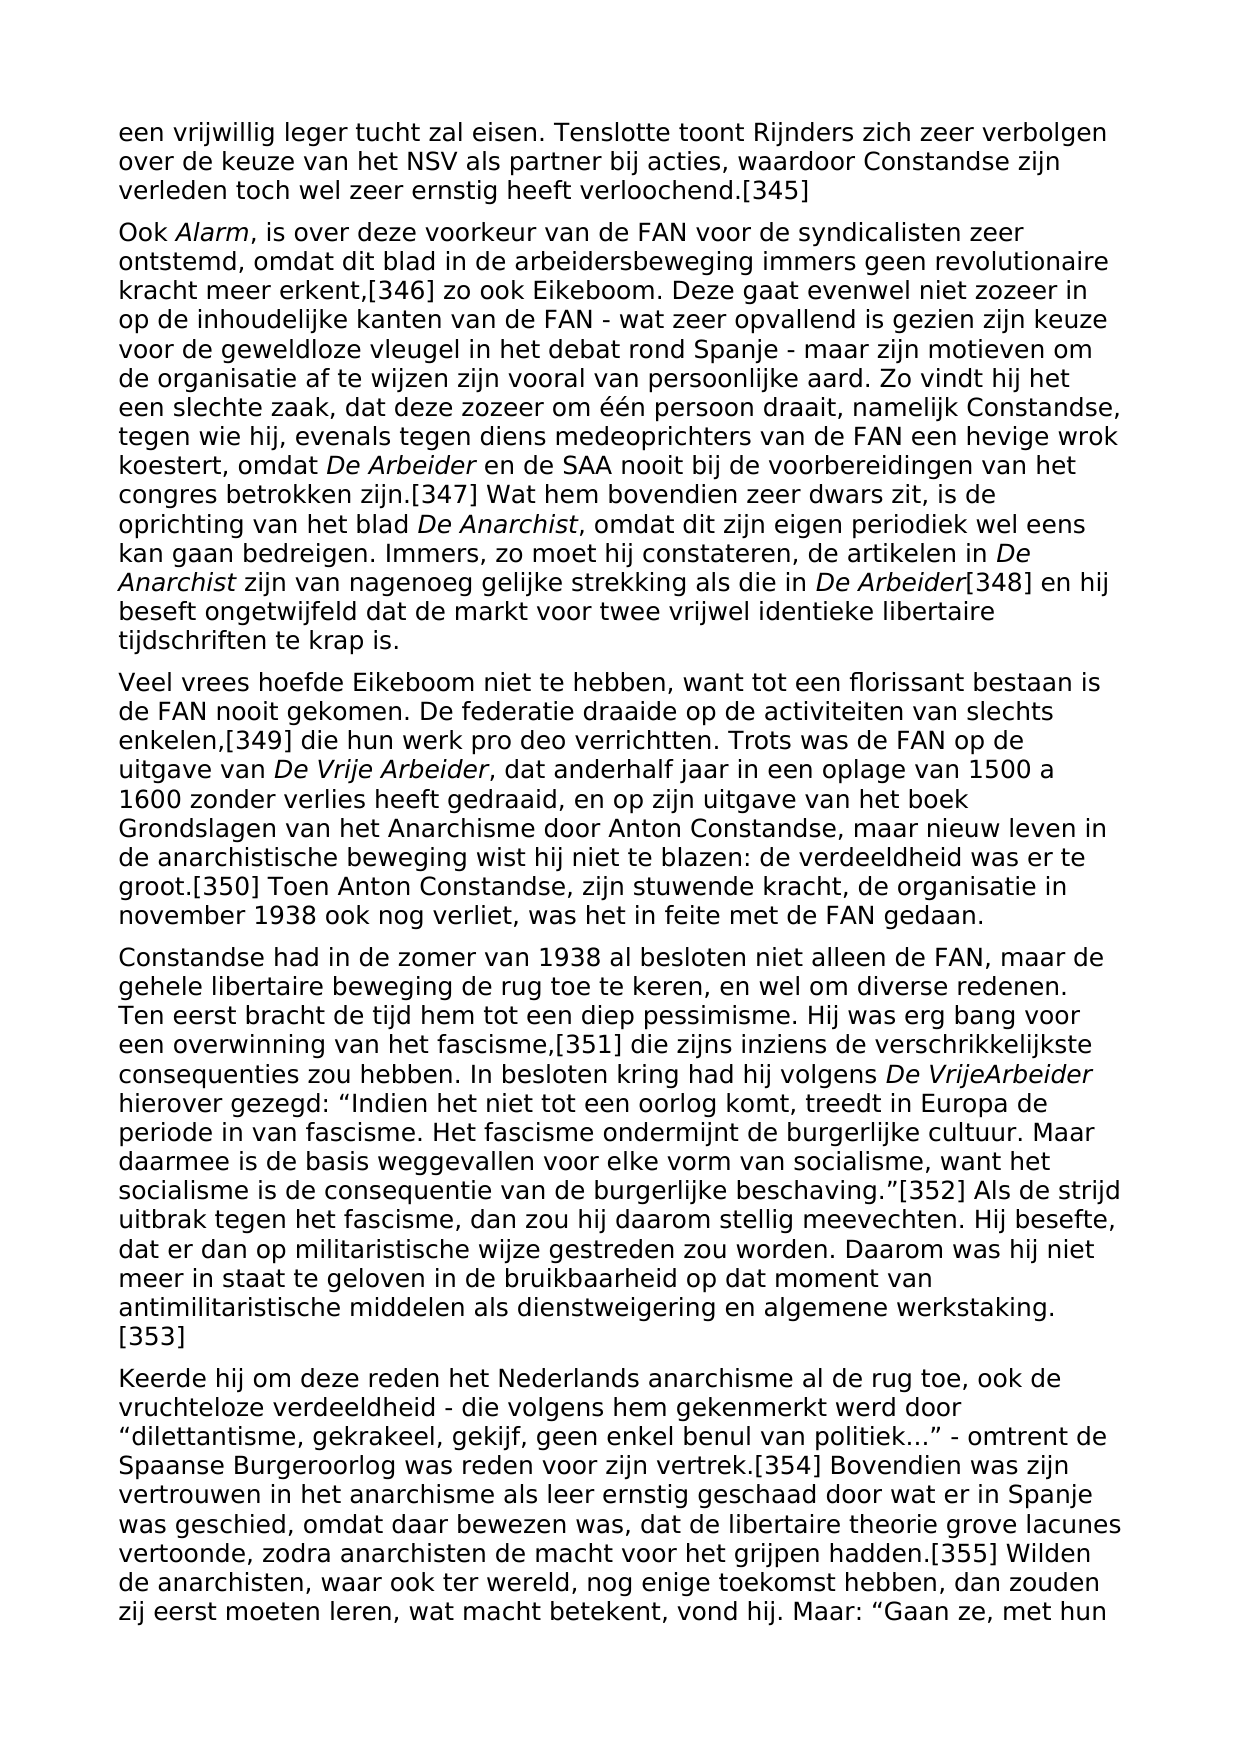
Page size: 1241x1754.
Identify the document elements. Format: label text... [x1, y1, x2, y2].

text Constandse had in de zomer van 1938 al besloten niet alleen de FAN, maar de gehele libertaire beweging de rug toe te keren, en wel om diverse redenen. Ten eerst bracht de tijd hem tot een diep pessimisme. Hij was erg bang voor een overwinning van het fascisme,[351] die zijns inziens de verschrikkelijkste consequenties zou hebben. In besloten kring had hij volgens De VrijeArbeider hierover gezegd: “Indien het niet tot een oorlog komt, treedt in Europa de periode in van fascisme. Het fascisme ondermijnt de burgerlijke cultuur. Maar daarmee is de basis weggevallen voor elke vorm van socialisme, want het socialisme is de consequentie van de burgerlijke beschaving.”[352] Als de strijd uitbrak tegen het fascisme, dan zou hij daarom stellig meevechten. Hij besefte, dat er dan op militaristische wijze gestreden zou worden. Daarom was hij niet meer in staat te geloven in de bruikbaarheid op dat moment van antimilitaristische middelen als dienstweigering en algemene werkstaking.[353] [118, 943, 1122, 1351]
text Veel vrees hoefde Eikeboom niet te hebben, want tot een florissant bestaan is de FAN nooit gekomen. De federatie draaide op de activiteiten van slechts enkelen,[349] die hun werk pro deo verrichtten. Trots was de FAN op de uitgave van De Vrije Arbeider, dat anderhalf jaar in een oplage van 1500 a 1600 zonder verlies heeft gedraaid, en op zijn uitgave van het boek Grondslagen van het Anarchisme door Anton Constandse, maar nieuw leven in de anarchistische beweging wist hij niet te blazen: de verdeeldheid was er te groot.[350] Toen Anton Constandse, zijn stuwende kracht, de organisatie in november 1938 ook nog verliet, was het in feite met de FAN gedaan. [118, 668, 1122, 931]
text Keerde hij om deze reden het Nederlands anarchisme al de rug toe, ook de vruchteloze verdeeldheid - die volgens hem gekenmerkt werd door “dilettantisme, gekrakeel, gekijf, geen enkel benul van politiek...” - omtrent de Spaanse Burgeroorlog was reden voor zijn vertrek.[354] Bovendien was zijn vertrouwen in het anarchisme als leer ernstig geschaad door wat er in Spanje was geschied, omdat daar bewezen was, dat de libertaire theorie grove lacunes vertoonde, zodra anarchisten de macht voor het grijpen hadden.[355] Wilden de anarchisten, waar ook ter wereld, nog enige toekomst hebben, dan zouden zij eerst moeten leren, wat macht betekent, vond hij. Maar: “Gaan ze, met hun [118, 1364, 1122, 1626]
text Ook Alarm, is over deze voorkeur van de FAN voor de syndicalisten zeer ontstemd, omdat dit blad in de arbeidersbeweging immers geen revolutionaire kracht meer erkent,[346] zo ook Eikeboom. Deze gaat evenwel niet zozeer in op de inhoudelijke kanten van de FAN - wat zeer opvallend is gezien zijn keuze voor de geweldloze vleugel in het debat rond Spanje - maar zijn motieven om de organisatie af te wijzen zijn vooral van persoonlijke aard. Zo vindt hij het een slechte zaak, dat deze zozeer om één persoon draait, namelijk Constandse, tegen wie hij, evenals tegen diens medeoprichters van de FAN een hevige wrok koestert, omdat De Arbeider en de SAA nooit bij de voorbereidingen van het congres betrokken zijn.[347] Wat hem bovendien zeer dwars zit, is de oprichting van het blad De Anarchist, omdat dit zijn eigen periodiek wel eens kan gaan bedreigen. Immers, zo moet hij constateren, de artikelen in De Anarchist zijn van nagenoeg gelijke strekking als die in De Arbeider[348] en hij beseft ongetwijfeld dat de markt voor twee vrijwel identieke libertaire tijdschriften te krap is. [118, 218, 1122, 656]
text een vrijwillig leger tucht zal eisen. Tenslotte toont Rijnders zich zeer verbolgen over de keuze van het NSV als partner bij acties, waardoor Constandse zijn verleden toch wel zeer ernstig heeft verloochend.[345] [118, 118, 1122, 206]
